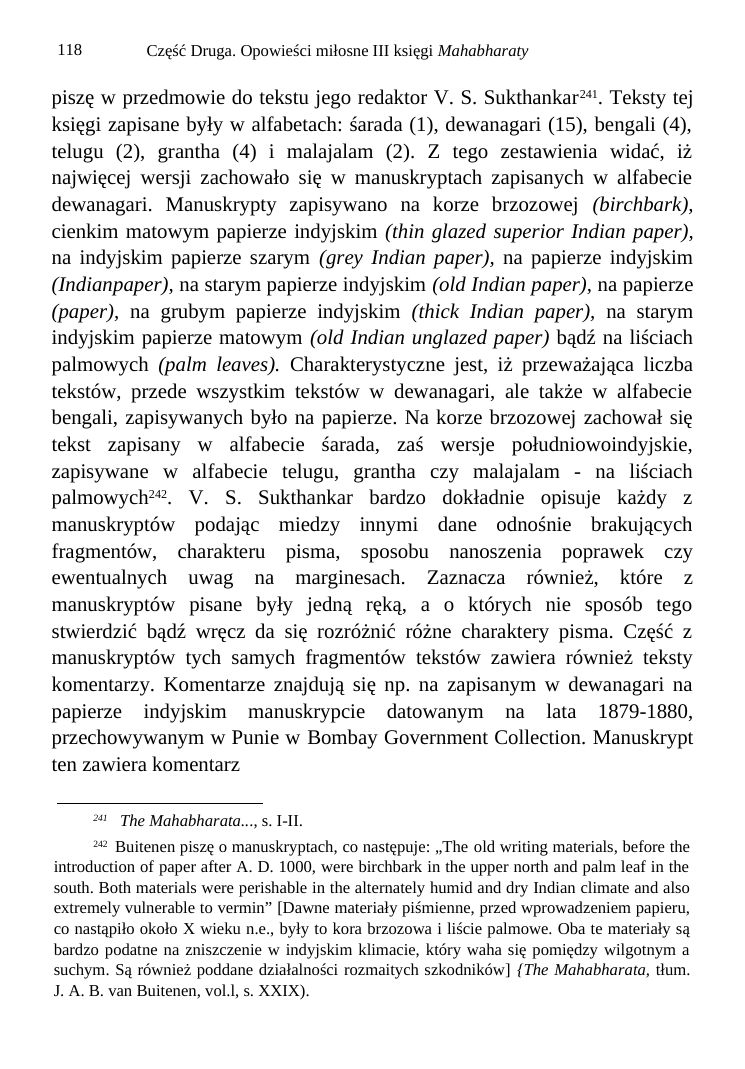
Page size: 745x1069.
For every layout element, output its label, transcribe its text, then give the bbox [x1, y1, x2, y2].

text piszę w przedmowie do tekstu jego redaktor V. S. Sukthankar241. Teksty tej księgi zapisane były w alfabetach: śarada (1), dewanagari (15), bengali (4), telugu (2), grantha (4) i malajalam (2). Z tego zestawienia widać, iż najwięcej wersji zachowało się w manuskryptach zapisanych w alfabecie dewanagari. Manuskrypty zapisywano na korze brzozowej (birchbark), cienkim matowym papierze indyjskim (thin glazed superior Indian paper), na indyjskim papierze szarym (grey Indian paper), na papierze indyjskim (Indianpaper), na starym papierze indyjskim (old Indian paper), na papierze (paper), na grubym papierze indyjskim (thick Indian paper), na starym indyjskim papierze matowym (old Indian unglazed paper) bądź na liściach palmowych (palm leaves). Charak­terystyczne jest, iż przeważająca liczba tekstów, przede wszystkim tekstów w dewanagari, ale także w alfabecie bengali, zapisywanych było na papierze. Na korze brzozowej zachował się tekst zapisany w alfabecie śarada, zaś wersje południowoindyjskie, zapisywane w al­fabecie telugu, grantha czy malajalam - na liściach palmowych242. V. S. Sukthankar bardzo dokładnie opisuje każdy z manuskryptów podając miedzy innymi dane odnośnie brakujących fragmentów, cha­rakteru pisma, sposobu nanoszenia poprawek czy ewentualnych uwag na marginesach. Zaznacza również, które z manuskryptów pisane były jedną ręką, a o których nie sposób tego stwierdzić bądź wręcz da się rozróżnić różne charaktery pisma. Część z manuskryptów tych samych fragmentów tekstów zawiera również teksty komentarzy. Komentarze znajdują się np. na zapisanym w dewanagari na papierze indyjskim ma­nuskrypcie datowanym na lata 1879-1880, przechowywanym w Punie w Bombay Government Collection. Manuskrypt ten zawiera komentarz [51, 85, 693, 776]
text 118 [57, 40, 90, 59]
text 242 Buitenen piszę o manuskryptach, co następuje: „The old writing materials, before the introduction of paper after A. D. 1000, were birchbark in the upper north and palm leaf in the south. Both materials were perishable in the alternately humid and dry Indian climate and also extremely vulnerable to vermin” [Dawne materiały piśmienne, przed wprowadzeniem papieru, co nastąpiło około X wieku n.e., były to kora brzozowa i liście palmowe. Oba te materiały są bardzo podatne na zniszczenie w indyjskim klimacie, który waha się pomiędzy wilgotnym a suchym. Są również poddane działalności rozmaitych szkodników] {The Mahabharata, tłum. J. A. B. van Buitenen, vol.l, s. XXIX). [53, 836, 690, 1000]
text Część Druga. Opowieści miłosne III księgi Mahabharaty [146, 41, 605, 60]
text 241 The Mahabharata..., s. I-II. [53, 811, 690, 830]
